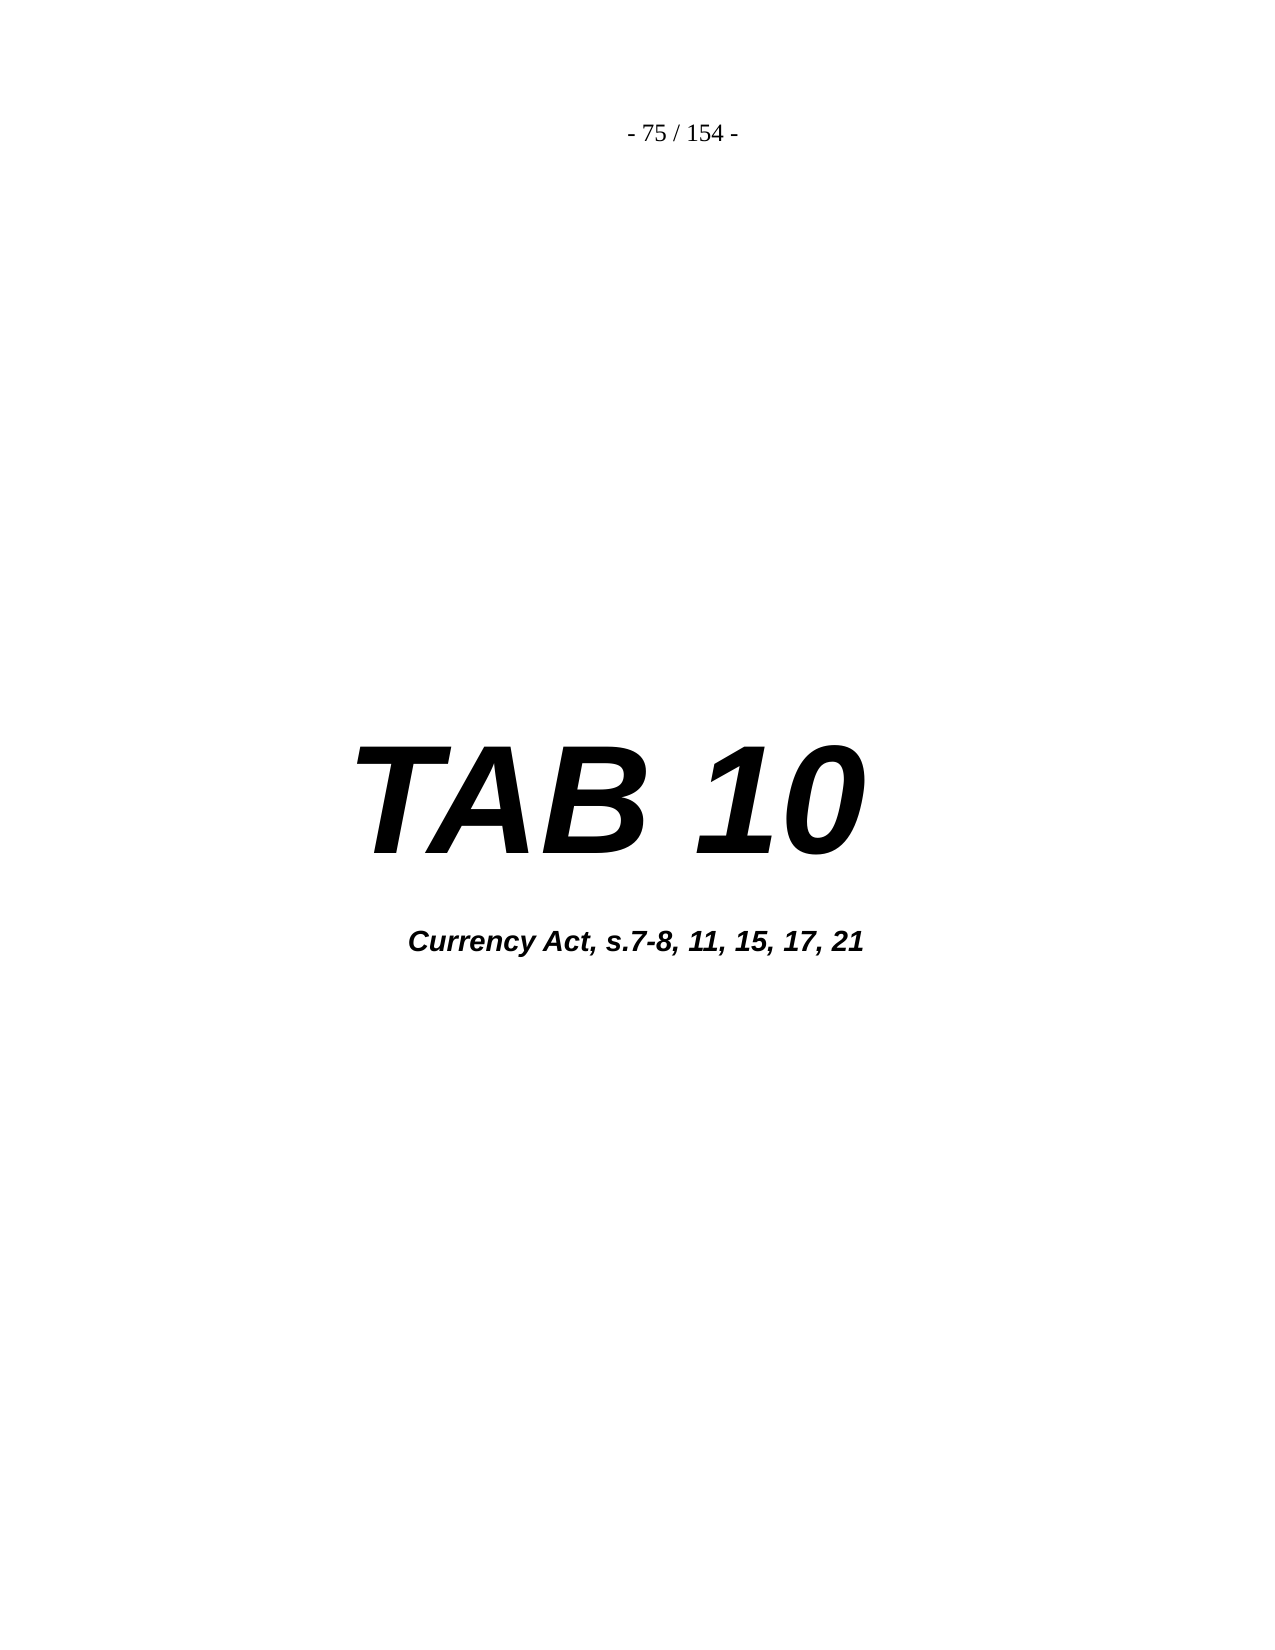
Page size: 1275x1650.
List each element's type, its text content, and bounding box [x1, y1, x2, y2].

subtitle Currency Act, s.7-8, 11, 15, 17, 21 [118, 924, 1157, 957]
